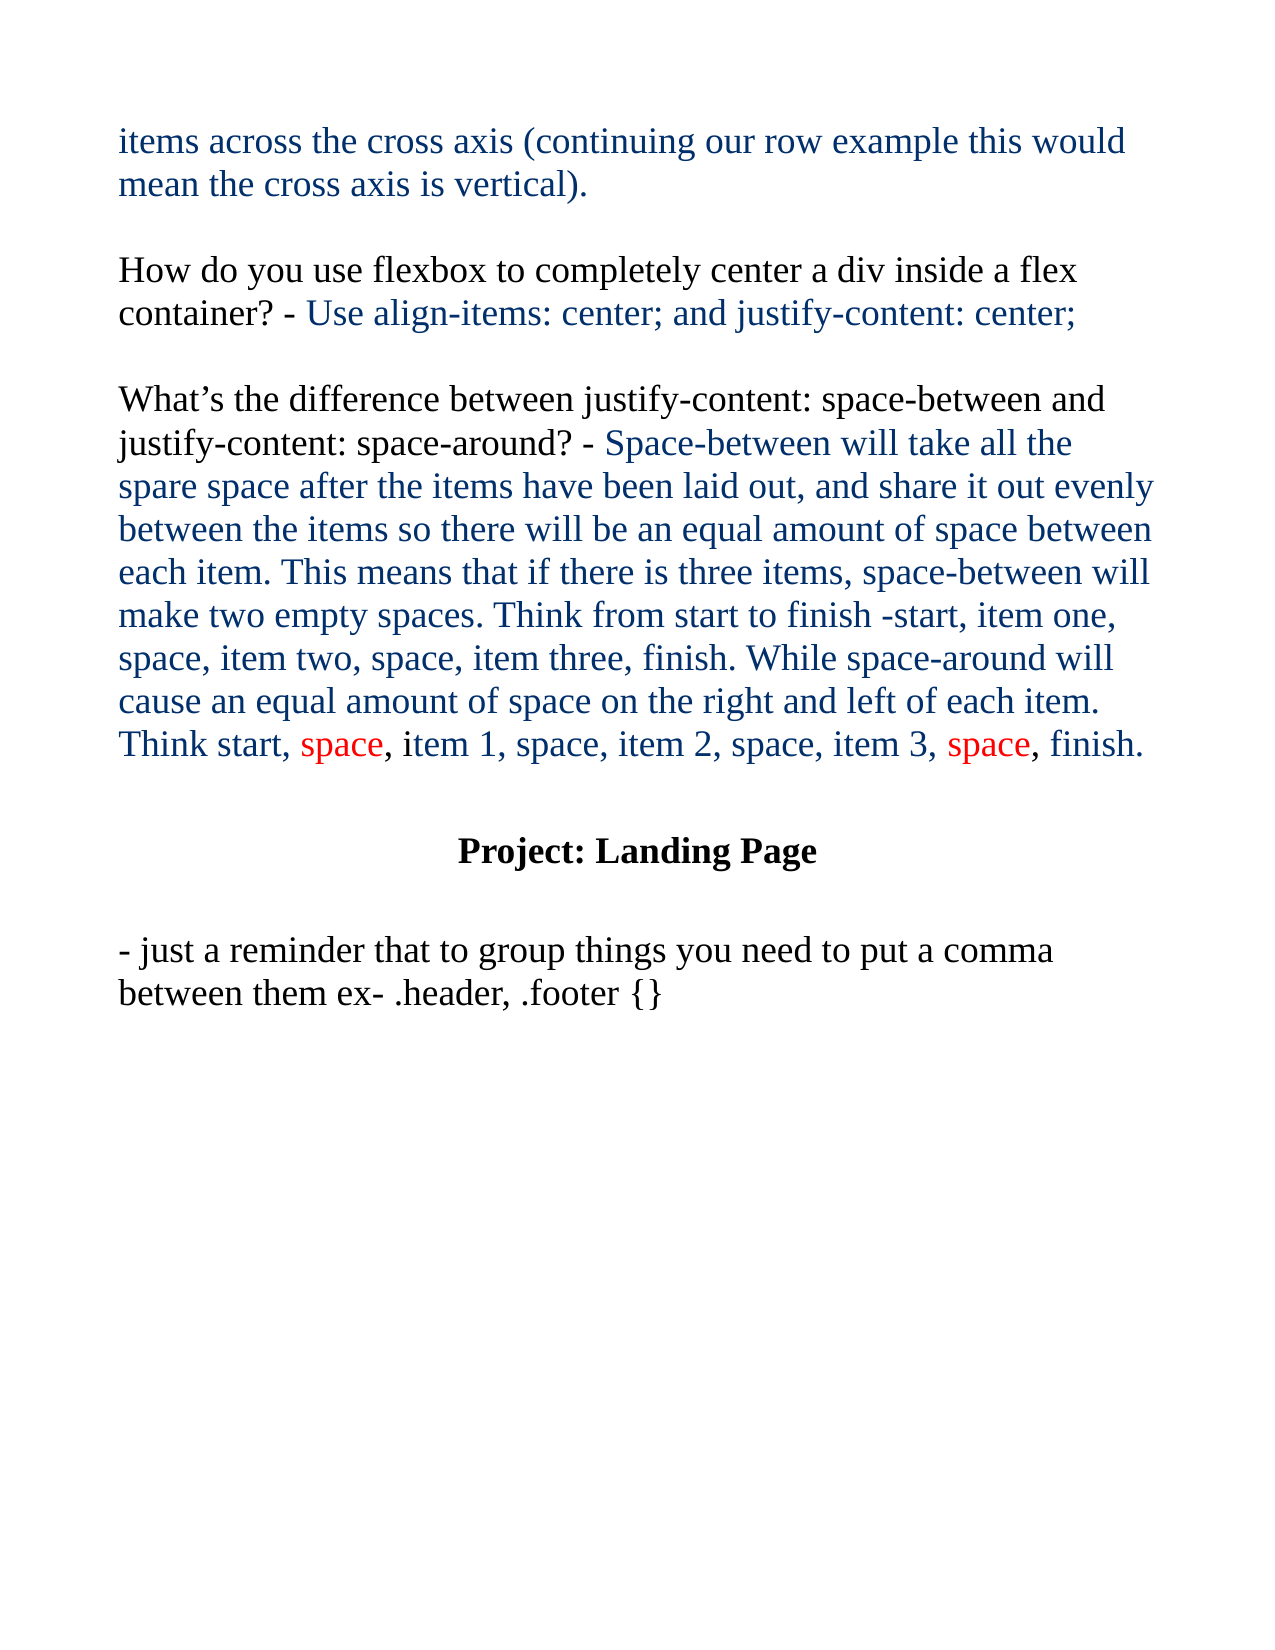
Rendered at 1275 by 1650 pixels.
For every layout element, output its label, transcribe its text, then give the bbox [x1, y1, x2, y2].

subtitle Project: Landing Page [118, 829, 1157, 872]
text items across the cross axis (continuing our row example this would mean the cross axis is vertical). [118, 118, 1157, 204]
text How do you use flexbox to completely center a div inside a flex container? - Use align-items: center; and justify-content: center; [118, 247, 1157, 334]
text What’s the difference between justify-content: space-between and justify-content: space-around? - Space-between will take all the spare space after the items have been laid out, and share it out evenly between the items so there will be an equal amount of space between each item. This means that if there is three items, space-between will make two empty spaces. Think from start to finish -start, item one, space, item two, space, item three, finish. While space-around will cause an equal amount of space on the right and left of each item. Think start, space, item 1, space, item 2, space, item 3, space, finish. [118, 377, 1157, 765]
text - just a reminder that to group things you need to put a comma between them ex- .header, .footer {} [118, 928, 1157, 1014]
